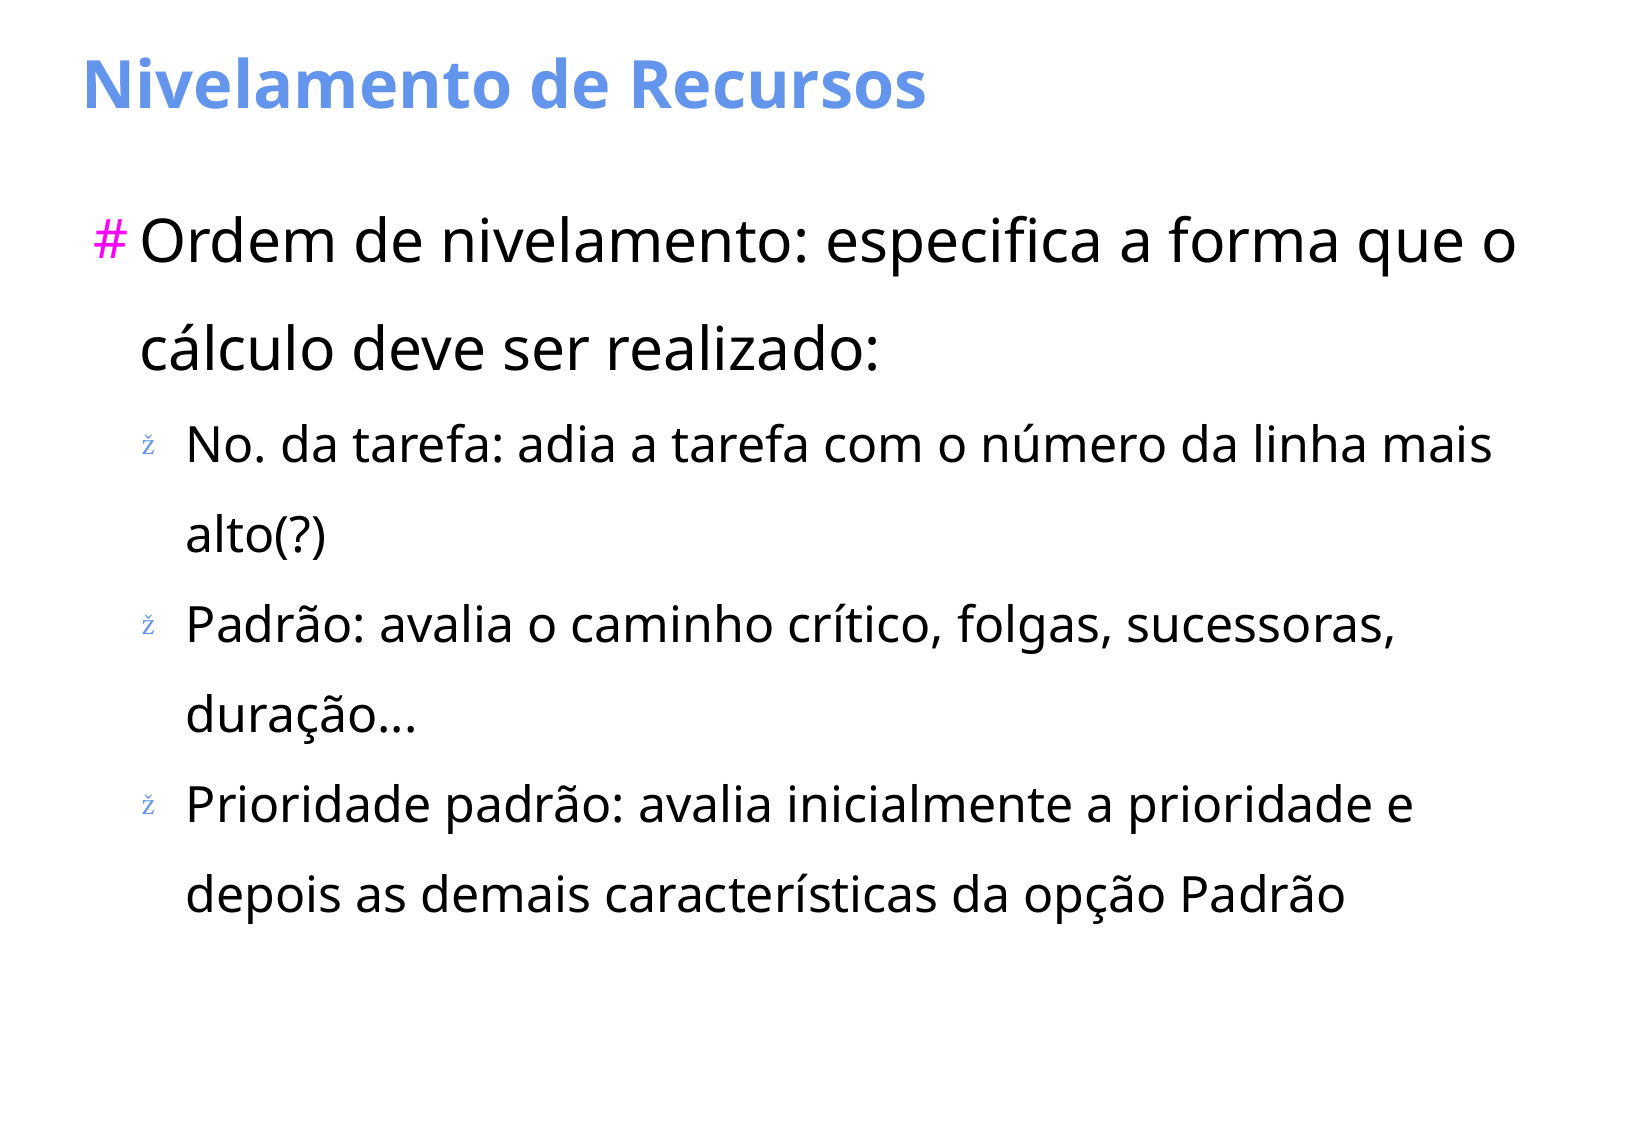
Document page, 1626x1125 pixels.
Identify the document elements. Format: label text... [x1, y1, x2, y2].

title Nivelamento de Recursos [81, 41, 1544, 122]
list Ordem de nivelamento: especifica a forma que o cálculo deve ser realizado: No. da tarefa: adia a tarefa com o número da linha mais alto(?) Padrão: avalia o caminho crítico, folgas, sucessoras, duração... Prioridade padrão: avalia inicialmente a prioridade e depois as demais características da opção Padrão [81, 165, 1544, 1016]
